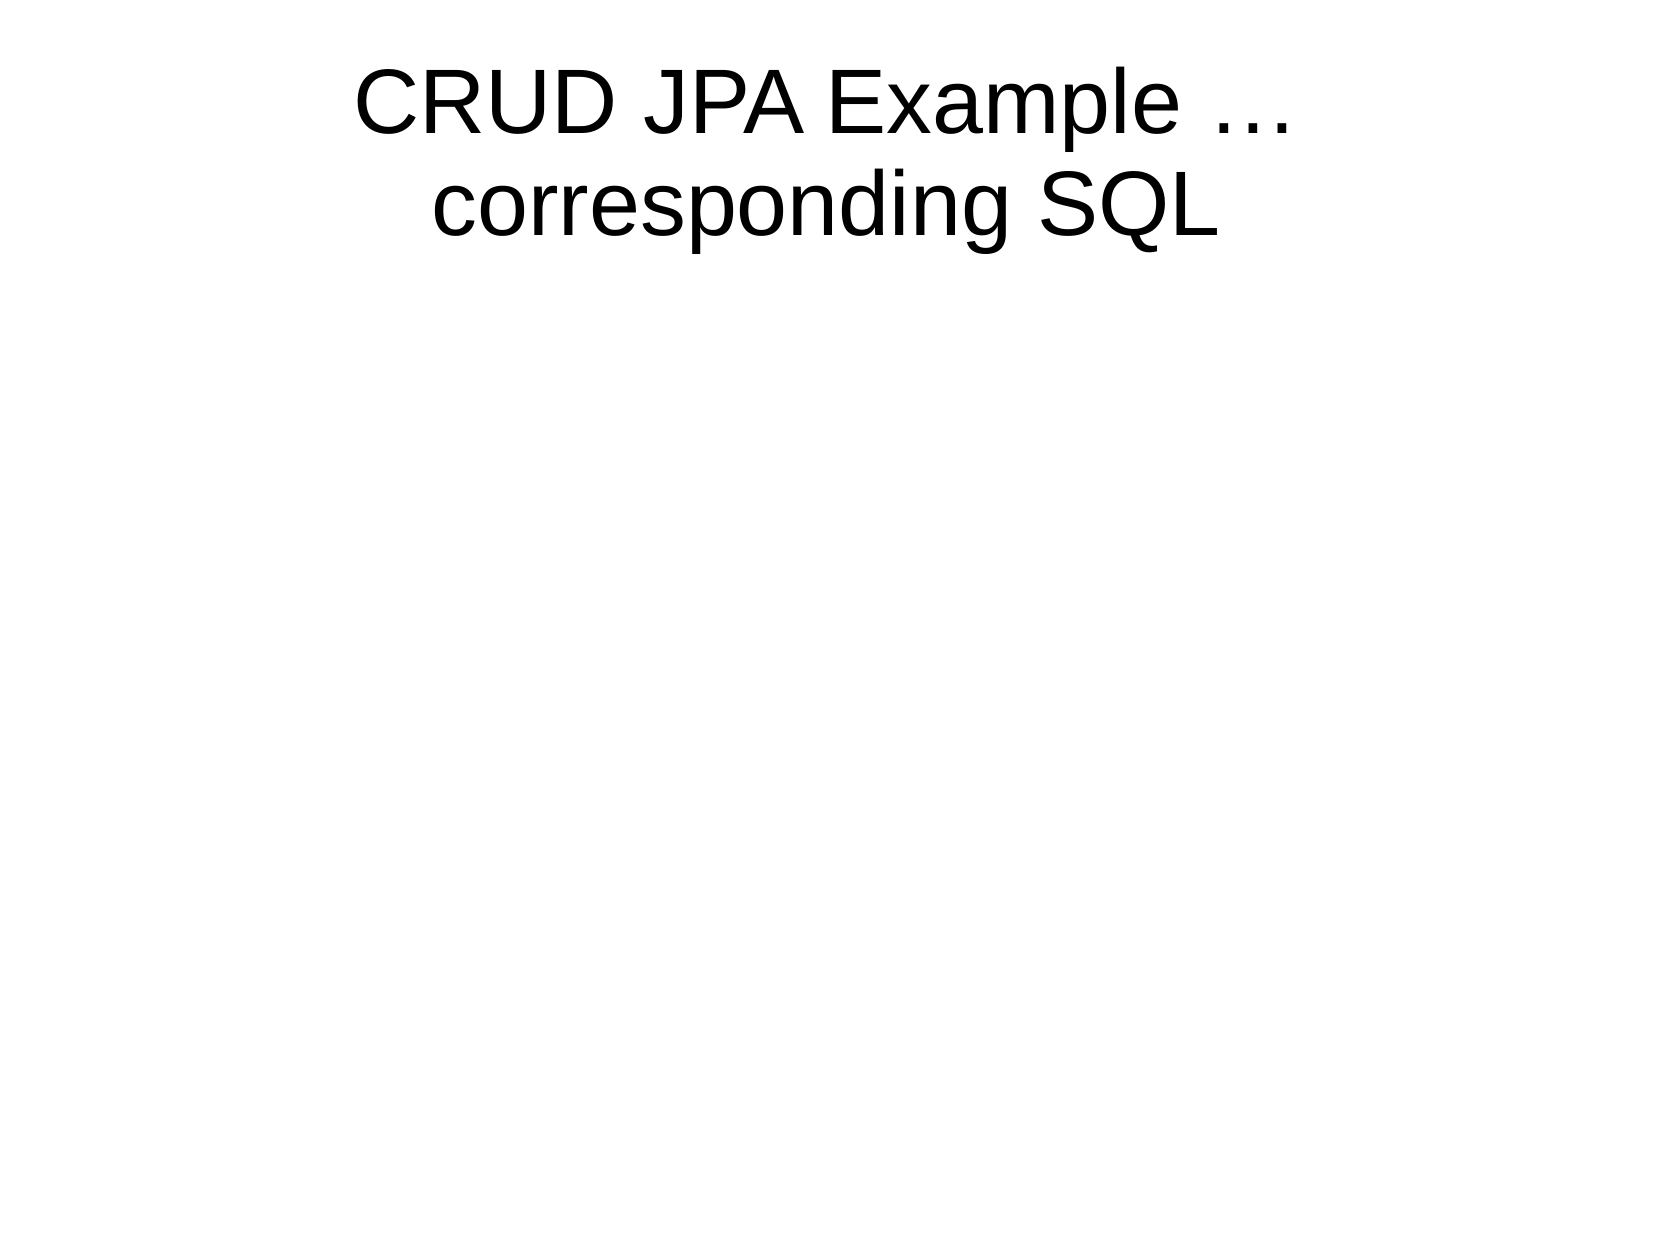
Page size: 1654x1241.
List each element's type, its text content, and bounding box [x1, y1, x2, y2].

title CRUD JPA Example … corresponding SQL [82, 49, 1571, 257]
